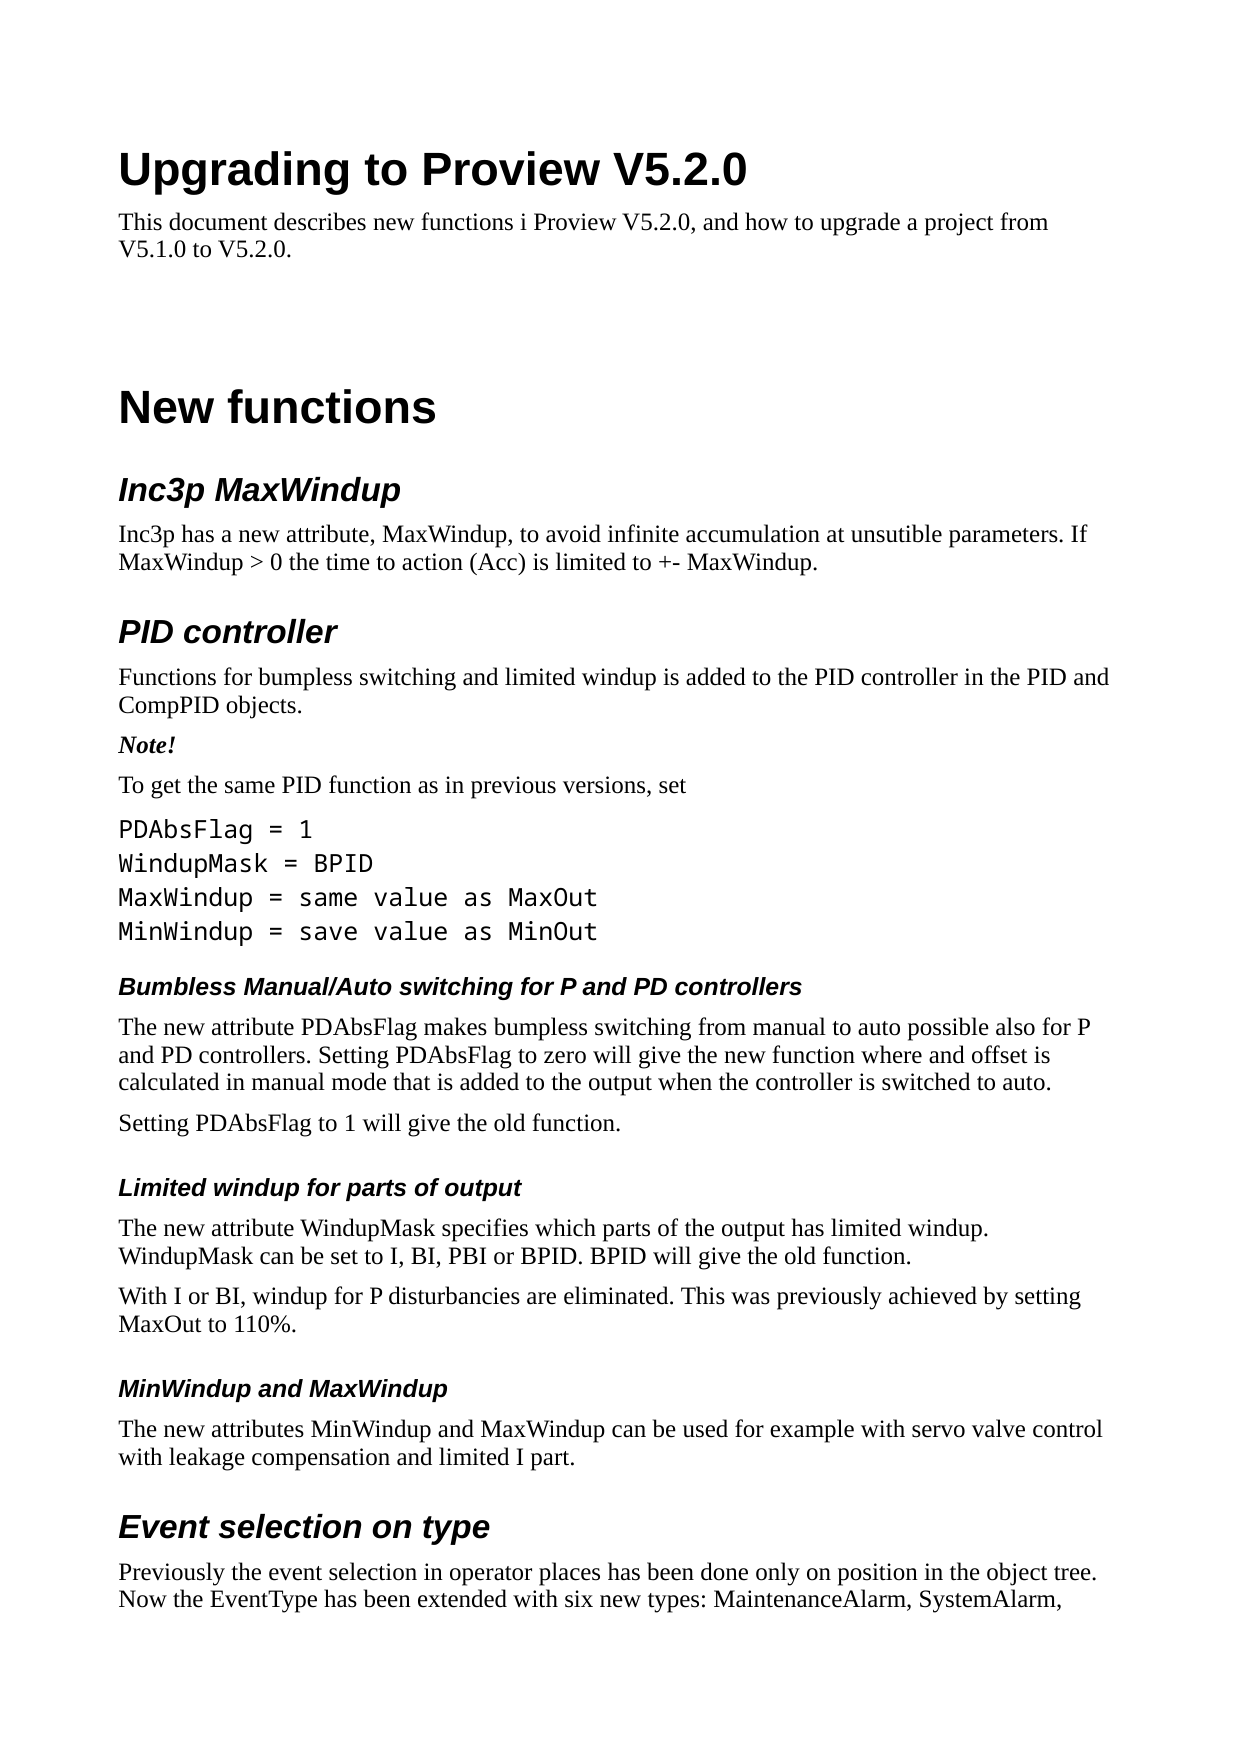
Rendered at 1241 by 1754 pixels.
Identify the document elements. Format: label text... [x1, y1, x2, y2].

text With I or BI, windup for P disturbancies are eliminated. This was previously achieved by setting MaxOut to 110%. [118, 1282, 1122, 1337]
text MaxWindup = same value as MaxOut [118, 880, 1122, 914]
text Previously the event selection in operator places has been done only on position in the object tree. Now the EventType has been extended with six new types: MaintenanceAlarm, SystemAlarm, [118, 1558, 1122, 1613]
text MinWindup = save value as MinOut [118, 914, 1122, 948]
subtitle Event selection on type [118, 1508, 1122, 1545]
subtitle Upgrading to Proview V5.2.0 [118, 143, 1122, 195]
text To get the same PID function as in previous versions, set [118, 771, 1122, 799]
text The new attribute PDAbsFlag makes bumpless switching from manual to auto possible also for P and PD controllers. Setting PDAbsFlag to zero will give the new function where and offset is calculated in manual mode that is added to the output when the controller is switched to auto. [118, 1013, 1122, 1096]
text Note! [118, 731, 1122, 759]
text PDAbsFlag = 1 [118, 812, 1122, 846]
text WindupMask = BPID [118, 846, 1122, 880]
subtitle MinWindup and MaxWindup [118, 1375, 1122, 1403]
text The new attributes MinWindup and MaxWindup can be used for example with servo valve control with leakage compensation and limited I part. [118, 1415, 1122, 1471]
text This document describes new functions i Proview V5.2.0, and how to upgrade a project from V5.1.0 to V5.2.0. [118, 208, 1122, 263]
text Functions for bumpless switching and limited windup is added to the PID controller in the PID and CompPID objects. [118, 663, 1122, 719]
subtitle Inc3p MaxWindup [118, 471, 1122, 508]
subtitle PID controller [118, 613, 1122, 651]
text Setting PDAbsFlag to 1 will give the old function. [118, 1109, 1122, 1136]
text The new attribute WindupMask specifies which parts of the output has limited windup. WindupMask can be set to I, BI, PBI or BPID. BPID will give the old function. [118, 1214, 1122, 1269]
subtitle Bumbless Manual/Auto switching for P and PD controllers [118, 973, 1122, 1001]
subtitle New functions [118, 381, 1122, 433]
text Inc3p has a new attribute, MaxWindup, to avoid infinite accumulation at unsutible parameters. If MaxWindup > 0 the time to action (Acc) is limited to +- MaxWindup. [118, 521, 1122, 576]
subtitle Limited windup for parts of output [118, 1174, 1122, 1202]
